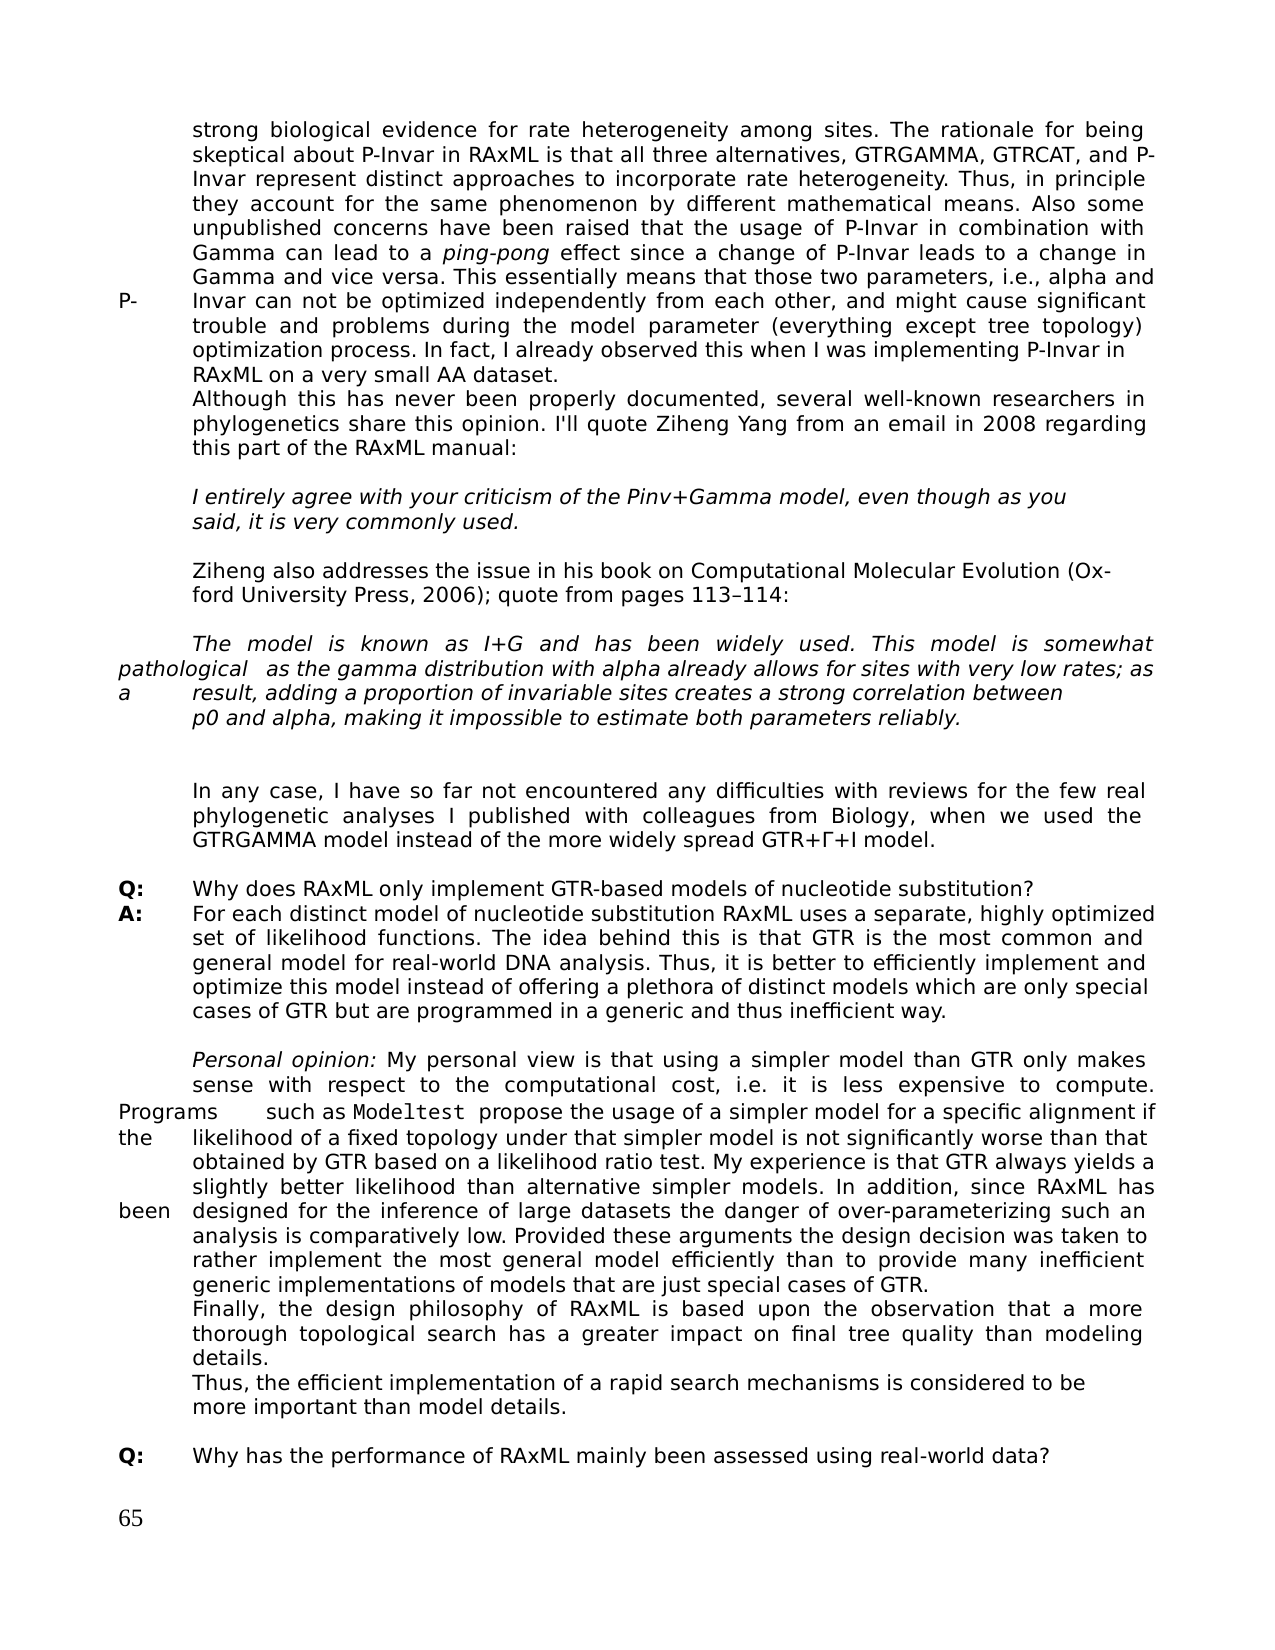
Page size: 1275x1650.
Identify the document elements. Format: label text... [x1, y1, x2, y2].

text Thus, the efficient implementation of a rapid search mechanisms is considered to be [118, 1371, 1157, 1395]
text more important than model details. [118, 1395, 1157, 1419]
text Although this has never been properly documented, several well-known researchers in phylogenetics share this opinion. I'll quote Ziheng Yang from an email in 2008 regarding this part of the RAxML manual: [118, 387, 1157, 461]
text Ziheng also addresses the issue in his book on Computational Molecular Evolution (Ox- [118, 559, 1157, 583]
text Q: Why does RAxML only implement GTR-based models of nucleotide substitution? [118, 877, 1157, 901]
text Personal opinion: My personal view is that using a simpler model than GTR only makes sense with respect to the computational cost, i.e. it is less expensive to compute. Programs such as Modeltest propose the usage of a simpler model for a specific alignment if the likelihood of a fixed topology under that simpler model is not significantly worse than that obtained by GTR based on a likelihood ratio test. My experience is that GTR always yields a slightly better likelihood than alternative simpler models. In addition, since RAxML has been designed for the inference of large datasets the danger of over-parameterizing such an analysis is comparatively low. Provided these arguments the design decision was taken to rather implement the most general model efficiently than to provide many inefficient generic implementations of models that are just special cases of GTR. [118, 1048, 1157, 1297]
text strong biological evidence for rate heterogeneity among sites. The rationale for being skeptical about P-Invar in RAxML is that all three alternatives, GTRGAMMA, GTRCAT, and P- Invar represent distinct approaches to incorporate rate heterogeneity. Thus, in principle they account for the same phenomenon by different mathematical means. Also some unpublished concerns have been raised that the usage of P-Invar in combination with Gamma can lead to a ping-pong effect since a change of P-Invar leads to a change in Gamma and vice versa. This essentially means that those two parameters, i.e., alpha and P- Invar can not be optimized independently from each other, and might cause significant trouble and problems during the model parameter (everything except tree topology) optimization process. In fact, I already observed this when I was implementing P-Invar in [118, 118, 1157, 363]
text Q: Why has the performance of RAxML mainly been assessed using real-world data? [118, 1444, 1157, 1468]
text p0 and alpha, making it impossible to estimate both parameters reliably. [118, 706, 1157, 730]
text ford University Press, 2006); quote from pages 113–114: [118, 583, 1157, 608]
text I entirely agree with your criticism of the Pinv+Gamma model, even though as you [118, 485, 1157, 510]
text said, it is very commonly used. [118, 510, 1157, 534]
text Finally, the design philosophy of RAxML is based upon the observation that a more thorough topological search has a greater impact on final tree quality than modeling details. [118, 1297, 1157, 1371]
text In any case, I have so far not encountered any difficulties with reviews for the few real phylogenetic analyses I published with colleagues from Biology, when we used the GTRGAMMA model instead of the more widely spread GTR+Γ+I model. [118, 779, 1157, 852]
text The model is known as I+G and has been widely used. This model is somewhat pathological as the gamma distribution with alpha already allows for sites with very low rates; as a result, adding a proportion of invariable sites creates a strong correlation between [118, 632, 1157, 706]
text RAxML on a very small AA dataset. [118, 363, 1157, 387]
text A: For each distinct model of nucleotide substitution RAxML uses a separate, highly optimized set of likelihood functions. The idea behind this is that GTR is the most common and general model for real-world DNA analysis. Thus, it is better to efficiently implement and optimize this model instead of offering a plethora of distinct models which are only special cases of GTR but are programmed in a generic and thus inefficient way. [118, 901, 1157, 1024]
